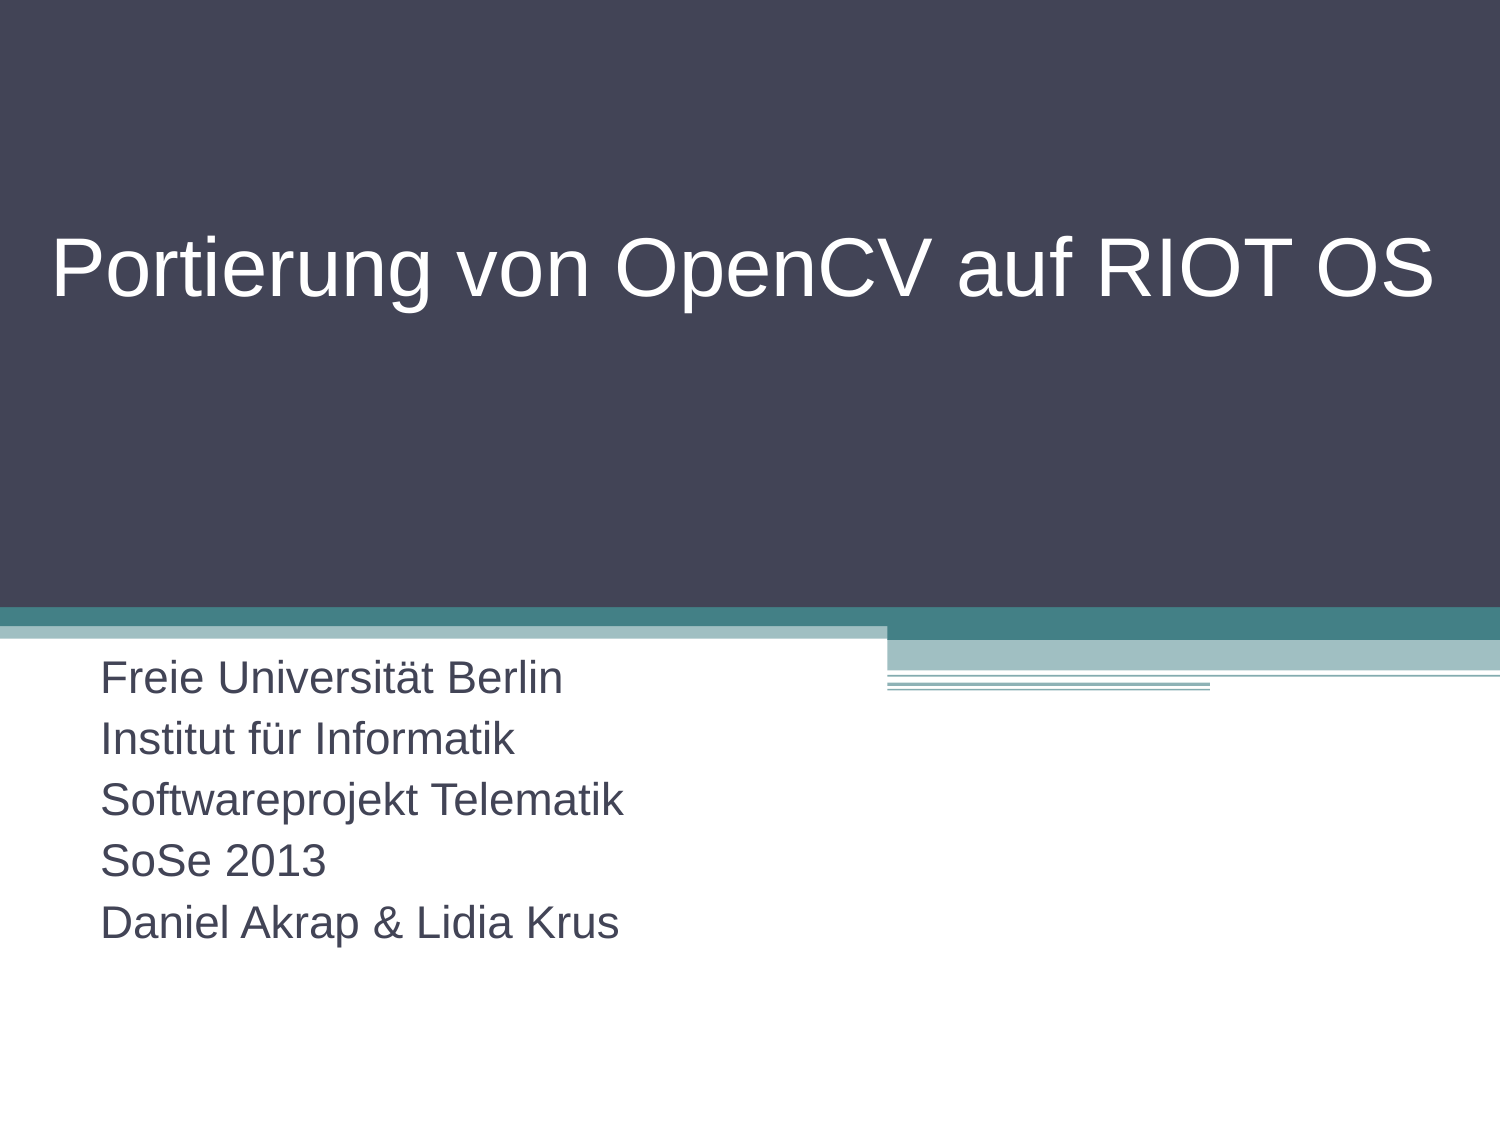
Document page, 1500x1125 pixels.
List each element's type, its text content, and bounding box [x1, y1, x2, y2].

text_box Freie Universität Berlin Institut für Informatik Softwareprojekt Telematik SoSe 2013 Daniel Akrap & Lidia Krus [75, 639, 888, 955]
title Portierung von OpenCV auf RIOT OS [35, 179, 1465, 421]
